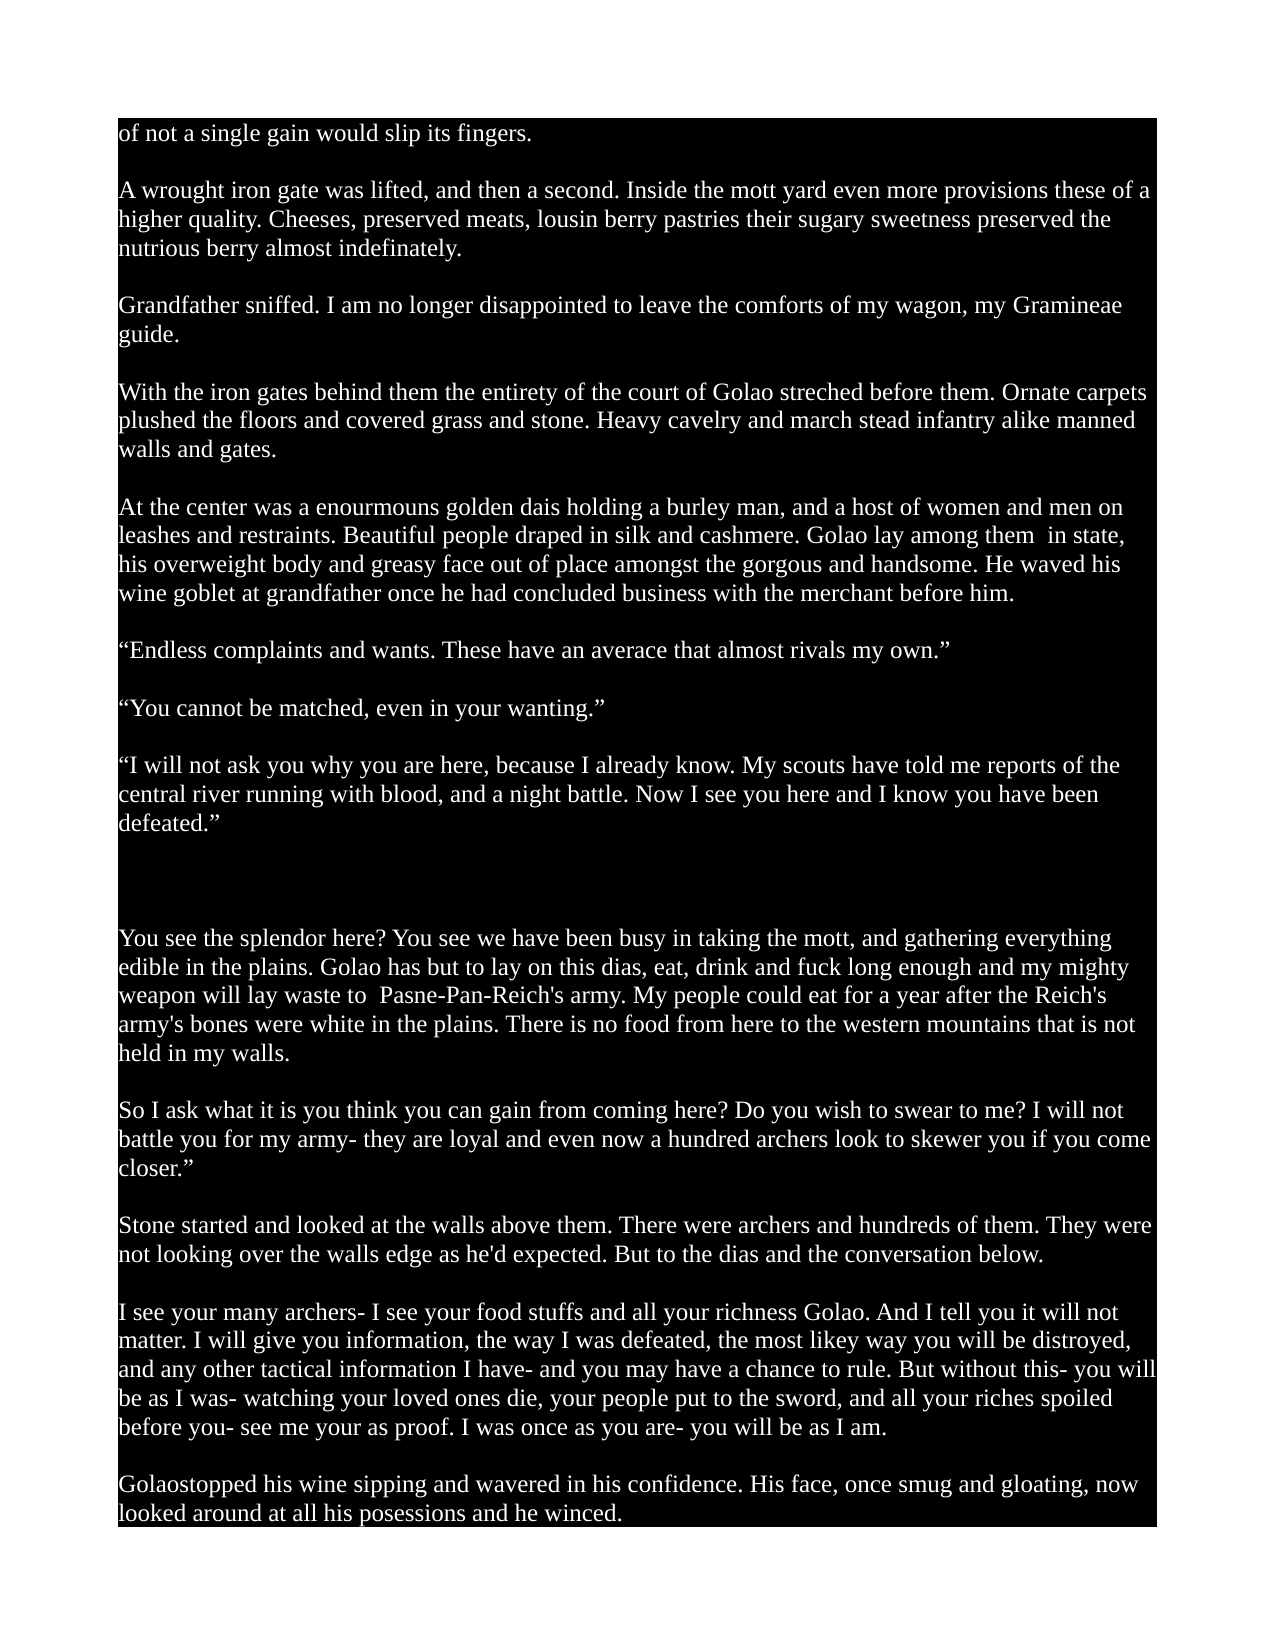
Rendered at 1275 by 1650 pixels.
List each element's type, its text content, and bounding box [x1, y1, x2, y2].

text I see your many archers- I see your food stuffs and all your richness Golao. And I tell you it will not matter. I will give you information, the way I was defeated, the most likey way you will be distroyed, and any other tactical information I have- and you may have a chance to rule. But without this- you will be as I was- watching your loved ones die, your people put to the sword, and all your riches spoiled before you- see me your as proof. I was once as you are- you will be as I am. [118, 1297, 1157, 1441]
text Golaostopped his wine sipping and wavered in his confidence. His face, once smug and gloating, now looked around at all his posessions and he winced. [118, 1469, 1157, 1527]
text You see the splendor here? You see we have been busy in taking the mott, and gathering everything edible in the plains. Golao has but to lay on this dias, eat, drink and fuck long enough and my mighty weapon will lay waste to Pasne-Pan-Reich's army. My people could eat for a year after the Reich's army's bones were white in the plains. There is no food from here to the western mountains that is not held in my walls. So I ask what it is you think you can gain from coming here? Do you wish to swear to me? I will not battle you for my army- they are loyal and even now a hundred archers look to skewer you if you come closer.” Stone started and looked at the walls above them. There were archers and hundreds of them. They were not looking over the walls edge as he'd expected. But to the dias and the conversation below. [118, 923, 1157, 1268]
text of not a single gain would slip its fingers. [118, 118, 1157, 147]
text With the iron gates behind them the entirety of the court of Golao streched before them. Ornate carpets plushed the floors and covered grass and stone. Heavy cavelry and march stead infantry alike manned walls and gates. At the center was a enourmouns golden dais holding a burley man, and a host of women and men on leashes and restraints. Beautiful people draped in silk and cashmere. Golao lay among them in state, his overweight body and greasy face out of place amongst the gorgous and handsome. He waved his wine goblet at grandfather once he had concluded business with the merchant before him. “Endless complaints and wants. These have an averace that almost rivals my own.” “You cannot be matched, even in your wanting.” “I will not ask you why you are here, because I already know. My scouts have told me reports of the central river running with blood, and a night battle. Now I see you here and I know you have been defeated.” [118, 377, 1157, 894]
text A wrought iron gate was lifted, and then a second. Inside the mott yard even more provisions these of a higher quality. Cheeses, preserved meats, lousin berry pastries their sugary sweetness preserved the nutrious berry almost indefinately. Grandfather sniffed. I am no longer disappointed to leave the comforts of my wagon, my Gramineae guide. [118, 176, 1157, 348]
